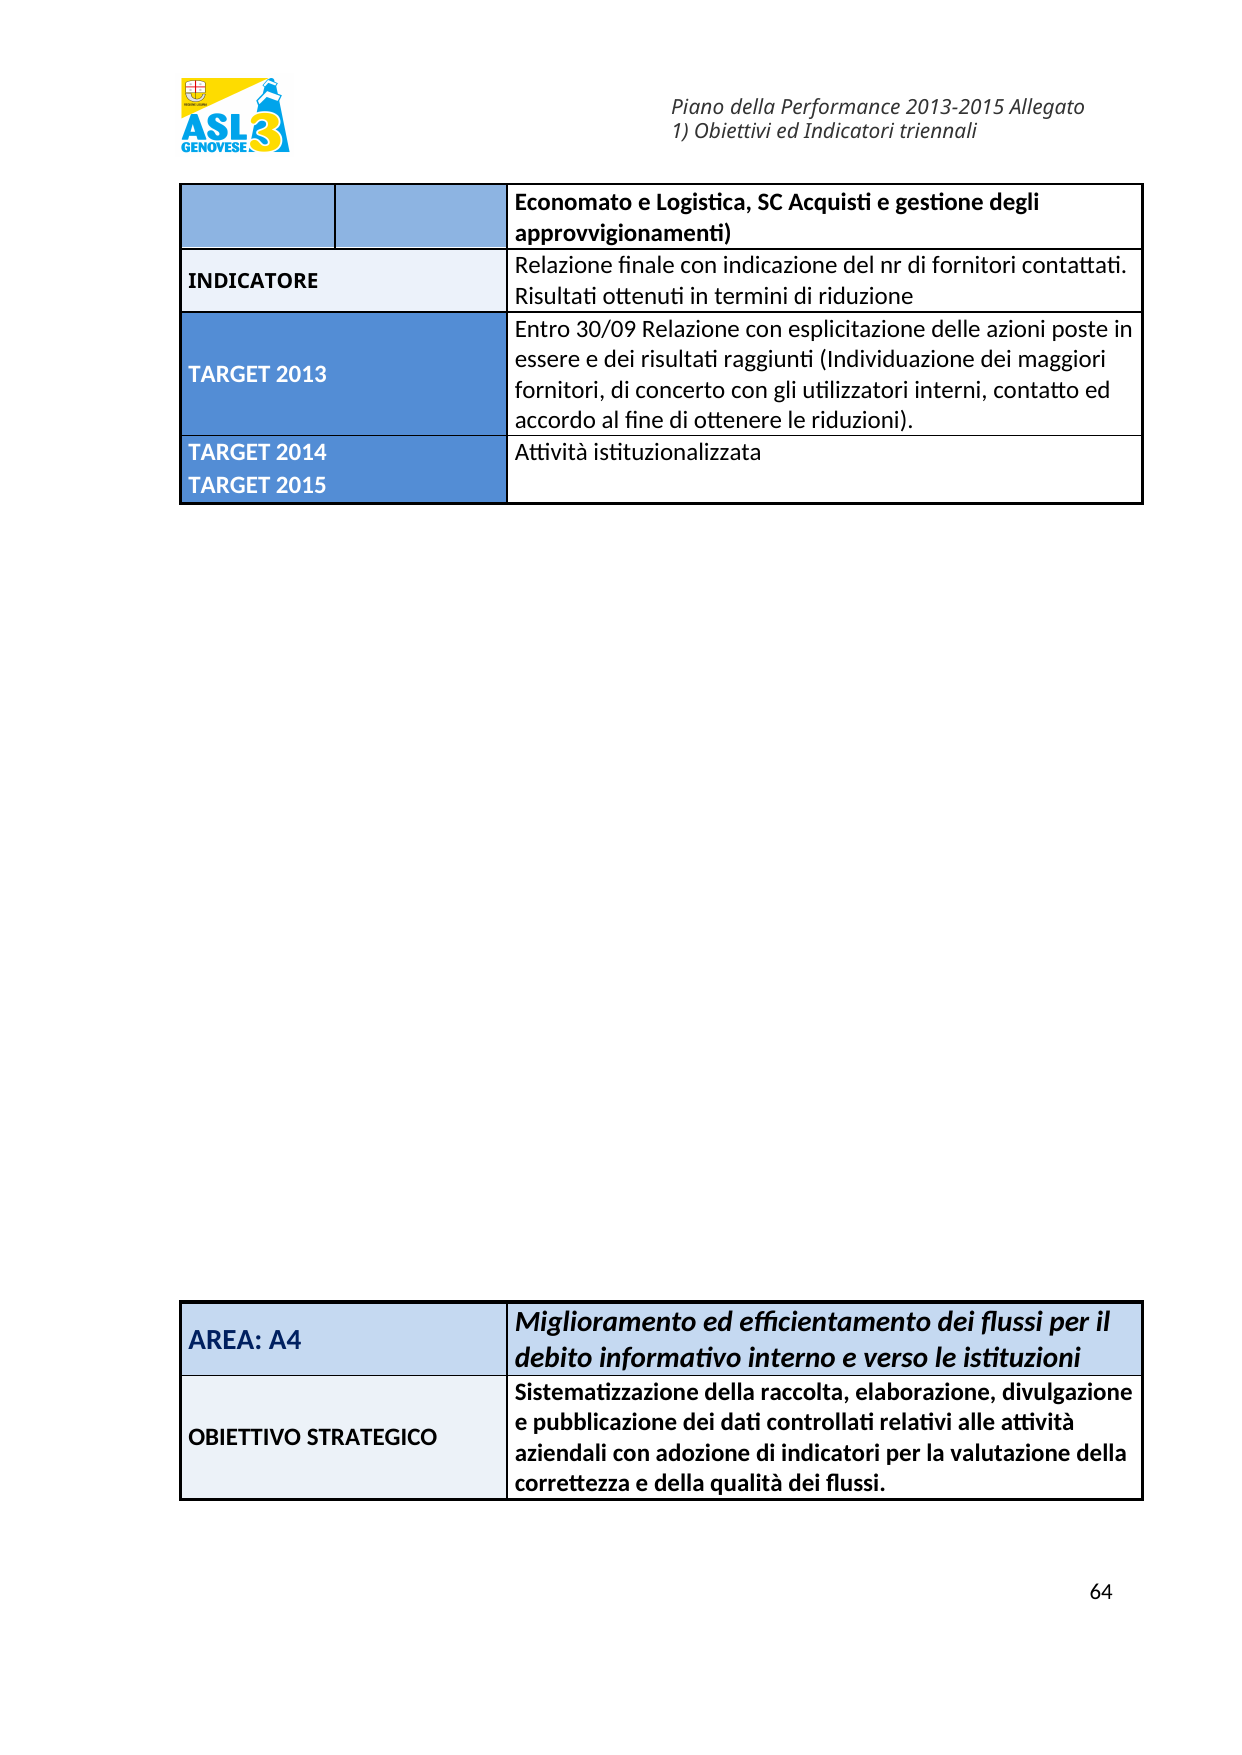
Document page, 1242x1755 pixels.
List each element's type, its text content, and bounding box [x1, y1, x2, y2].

table_cell OBIETTIVO STRATEGICO [182, 1376, 506, 1498]
table_cell Attività istituzionalizzata [508, 436, 1141, 468]
table_cell [335, 313, 506, 435]
table_cell [335, 436, 506, 468]
table_cell Entro 30/09 Relazione con esplicitazione delle azioni poste in essere e dei risultati raggiunti (Individuazione dei maggiori fornitori, di concerto con gli utilizzatori interni, contatto ed accordo al fine di ottenere le riduzioni). [508, 313, 1141, 435]
table_cell [336, 185, 506, 247]
table_cell Relazione finale con indicazione del nr di fornitori contattati. Risultati ottenuti in termini di riduzione [508, 250, 1141, 311]
table_cell Economato e Logistica, SC Acquisti e gestione degli approvvigionamenti) [508, 185, 1141, 247]
table_cell TARGET 2015 [182, 468, 335, 502]
table_cell TARGET 2014 [182, 436, 335, 468]
table_cell [508, 468, 1141, 502]
table_header Miglioramento ed efficientamento dei flussi per il debito informativo interno e verso le istituzioni [508, 1304, 1141, 1375]
table_cell [335, 468, 506, 502]
table_cell INDICATORE [182, 250, 506, 311]
table_header AREA: A4 [182, 1304, 506, 1375]
table_cell Sistematizzazione della raccolta, elaborazione, divulgazione e pubblicazione dei dati controllati relativi alle attività aziendali con adozione di indicatori per la valutazione della correttezza e della qualità dei flussi. [508, 1376, 1141, 1498]
table_cell [182, 185, 334, 247]
table_cell TARGET 2013 [182, 313, 335, 435]
